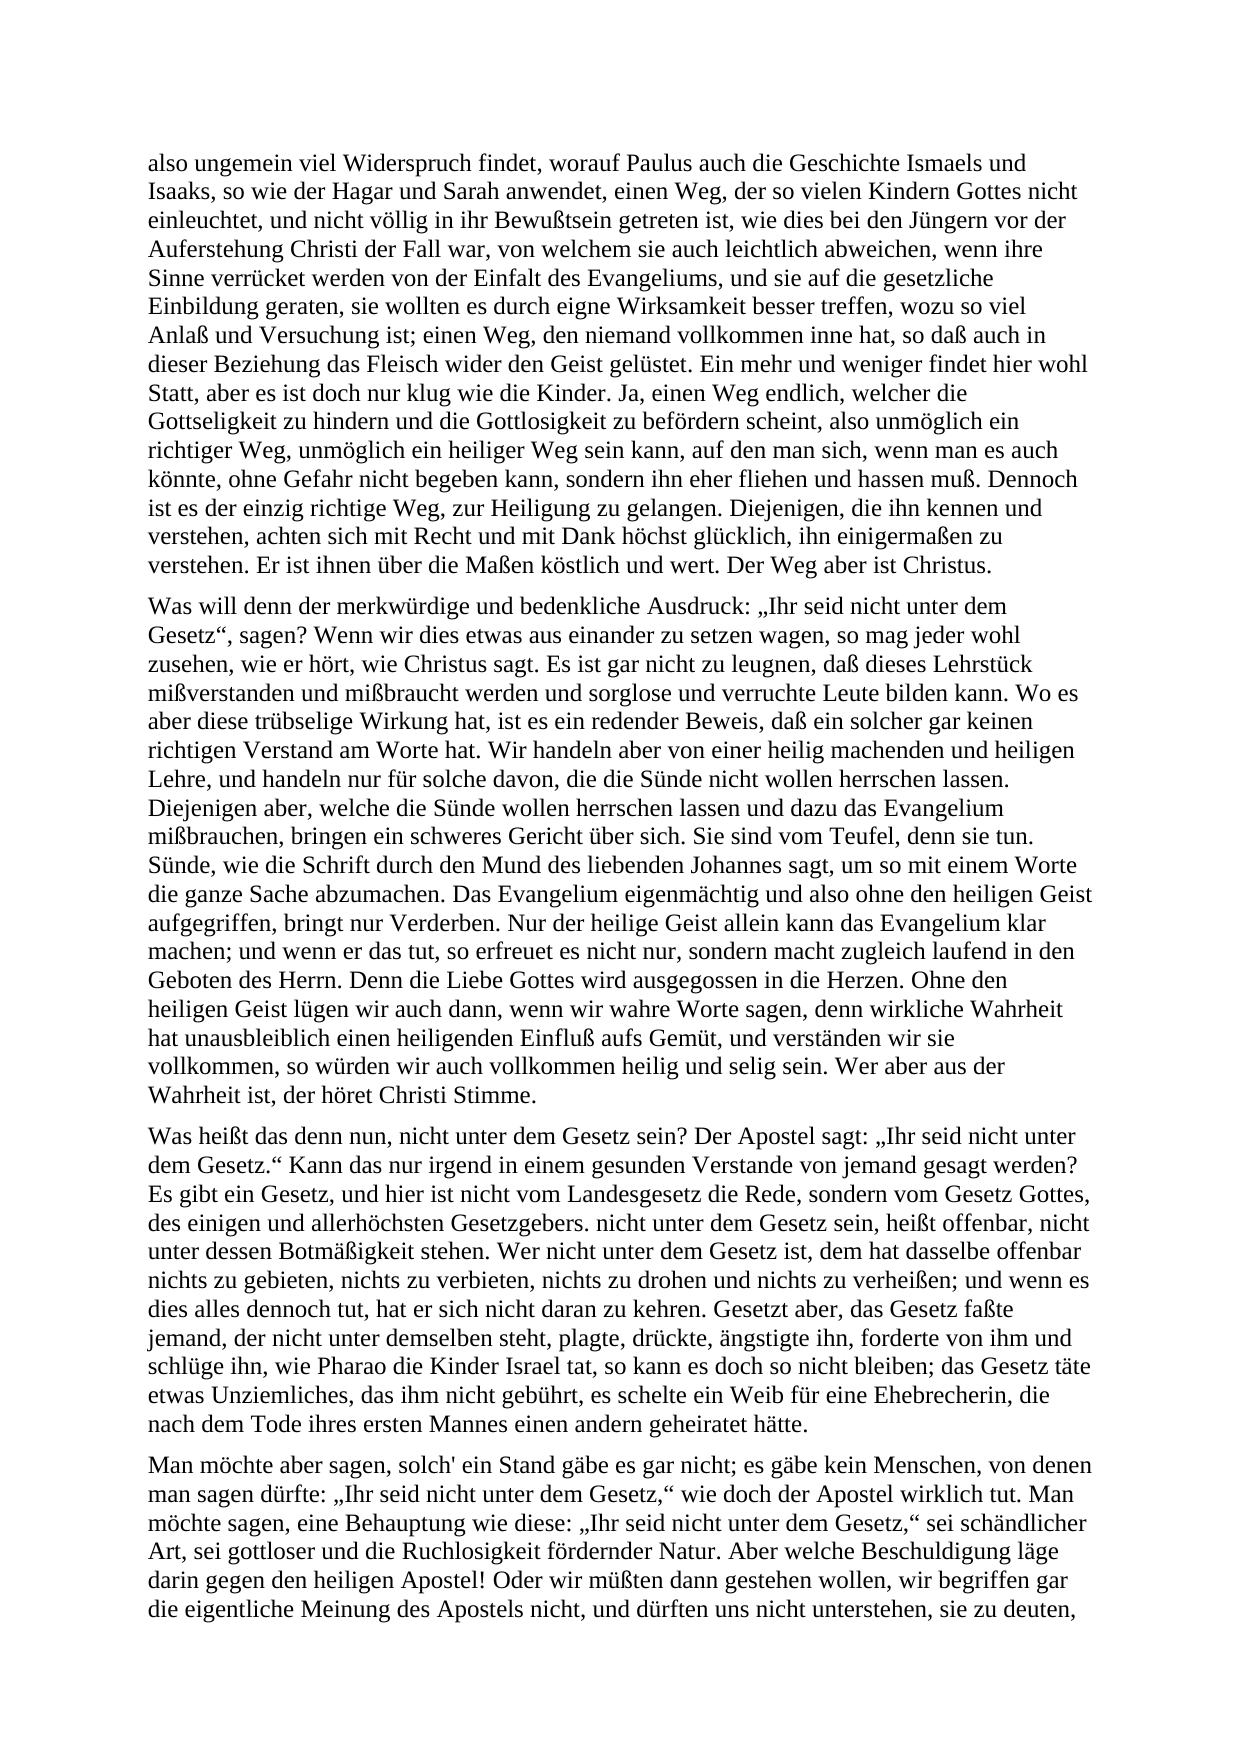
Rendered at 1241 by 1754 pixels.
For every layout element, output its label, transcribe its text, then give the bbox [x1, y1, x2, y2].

text Man möchte aber sagen, solch' ein Stand gäbe es gar nicht; es gäbe kein Menschen, von denen man sagen dürfte: „Ihr seid nicht unter dem Gesetz,“ wie doch der Apostel wirklich tut. Man möchte sagen, eine Behauptung wie diese: „Ihr seid nicht unter dem Gesetz,“ sei schändlicher Art, sei gottloser und die Ruchlosigkeit fördernder Natur. Aber welche Beschuldigung läge darin gegen den heiligen Apostel! Oder wir müßten dann gestehen wollen, wir begriffen gar die eigentliche Meinung des Apostels nicht, und dürften uns nicht unterstehen, sie zu deuten, [148, 1450, 1093, 1623]
text Was heißt das denn nun, nicht unter dem Gesetz sein? Der Apostel sagt: „Ihr seid nicht unter dem Gesetz.“ Kann das nur irgend in einem gesunden Verstande von jemand gesagt werden? Es gibt ein Gesetz, und hier ist nicht vom Landesgesetz die Rede, sondern vom Gesetz Gottes, des einigen und allerhöchsten Gesetzgebers. nicht unter dem Gesetz sein, heißt offenbar, nicht unter dessen Botmäßigkeit stehen. Wer nicht unter dem Gesetz ist, dem hat dasselbe offenbar nichts zu gebieten, nichts zu verbieten, nichts zu drohen und nichts zu verheißen; und wenn es dies alles dennoch tut, hat er sich nicht daran zu kehren. Gesetzt aber, das Gesetz faßte jemand, der nicht unter demselben steht, plagte, drückte, ängstigte ihn, forderte von ihm und schlüge ihn, wie Pharao die Kinder Israel tat, so kann es doch so nicht bleiben; das Gesetz täte etwas Unziemliches, das ihm nicht gebührt, es schelte ein Weib für eine Ehebrecherin, die nach dem Tode ihres ersten Mannes einen andern geheiratet hätte. [148, 1121, 1093, 1438]
text also ungemein viel Widerspruch findet, worauf Paulus auch die Geschichte Ismaels und Isaaks, so wie der Hagar und Sarah anwendet, einen Weg, der so vielen Kindern Gottes nicht einleuchtet, und nicht völlig in ihr Bewußtsein getreten ist, wie dies bei den Jüngern vor der Auferstehung Christi der Fall war, von welchem sie auch leichtlich abweichen, wenn ihre Sinne verrücket werden von der Einfalt des Evangeliums, und sie auf die gesetzliche Einbildung geraten, sie wollten es durch eigne Wirksamkeit besser treffen, wozu so viel Anlaß und Versuchung ist; einen Weg, den niemand vollkommen inne hat, so daß auch in dieser Beziehung das Fleisch wider den Geist gelüstet. Ein mehr und weniger findet hier wohl Statt, aber es ist doch nur klug wie die Kinder. Ja, einen Weg endlich, welcher die Gottseligkeit zu hindern und die Gottlosigkeit zu befördern scheint, also unmöglich ein richtiger Weg, unmöglich ein heiliger Weg sein kann, auf den man sich, wenn man es auch könnte, ohne Gefahr nicht begeben kann, sondern ihn eher fliehen und hassen muß. Dennoch ist es der einzig richtige Weg, zur Heiligung zu gelangen. Diejenigen, die ihn kennen und verstehen, achten sich mit Recht und mit Dank höchst glücklich, ihn einigermaßen zu verstehen. Er ist ihnen über die Maßen köstlich und wert. Der Weg aber ist Christus. [148, 148, 1093, 579]
text Was will denn der merkwürdige und bedenkliche Ausdruck: „Ihr seid nicht unter dem Gesetz“, sagen? Wenn wir dies etwas aus einander zu setzen wagen, so mag jeder wohl zusehen, wie er hört, wie Christus sagt. Es ist gar nicht zu leugnen, daß dieses Lehrstück mißverstanden und mißbraucht werden und sorglose und verruchte Leute bilden kann. Wo es aber diese trübselige Wirkung hat, ist es ein redender Beweis, daß ein solcher gar keinen richtigen Verstand am Worte hat. Wir handeln aber von einer heilig machenden und heiligen Lehre, und handeln nur für solche davon, die die Sünde nicht wollen herrschen lassen. Diejenigen aber, welche die Sünde wollen herrschen lassen und dazu das Evangelium mißbrauchen, bringen ein schweres Gericht über sich. Sie sind vom Teufel, denn sie tun. Sünde, wie die Schrift durch den Mund des liebenden Johannes sagt, um so mit einem Worte die ganze Sache abzumachen. Das Evangelium eigenmächtig und also ohne den heiligen Geist aufgegriffen, bringt nur Verderben. Nur der heilige Geist allein kann das Evangelium klar machen; und wenn er das tut, so erfreuet es nicht nur, sondern macht zugleich laufend in den Geboten des Herrn. Denn die Liebe Gottes wird ausgegossen in die Herzen. Ohne den heiligen Geist lügen wir auch dann, wenn wir wahre Worte sagen, denn wirkliche Wahrheit hat unausbleiblich einen heiligenden Einfluß aufs Gemüt, und verständen wir sie vollkommen, so würden wir auch vollkommen heilig und selig sein. Wer aber aus der Wahrheit ist, der höret Christi Stimme. [148, 591, 1093, 1109]
